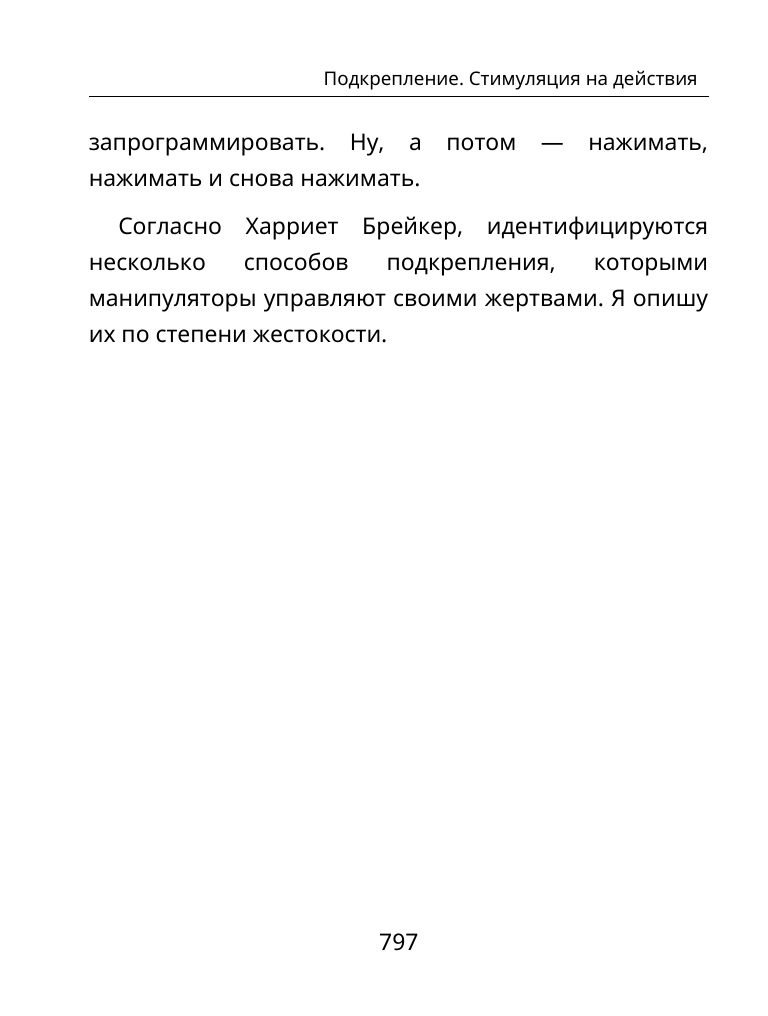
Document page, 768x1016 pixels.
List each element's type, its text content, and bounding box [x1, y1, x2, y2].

text Согласно Харриет Брейкер, идентифицируются несколько способов подкрепления, которыми манипуляторы управляют своими жертвами. Я опишу их по степени жестокости. [88, 210, 709, 349]
text запрограммировать. Ну, а потом — нажимать, нажимать и снова нажимать. [88, 126, 709, 193]
